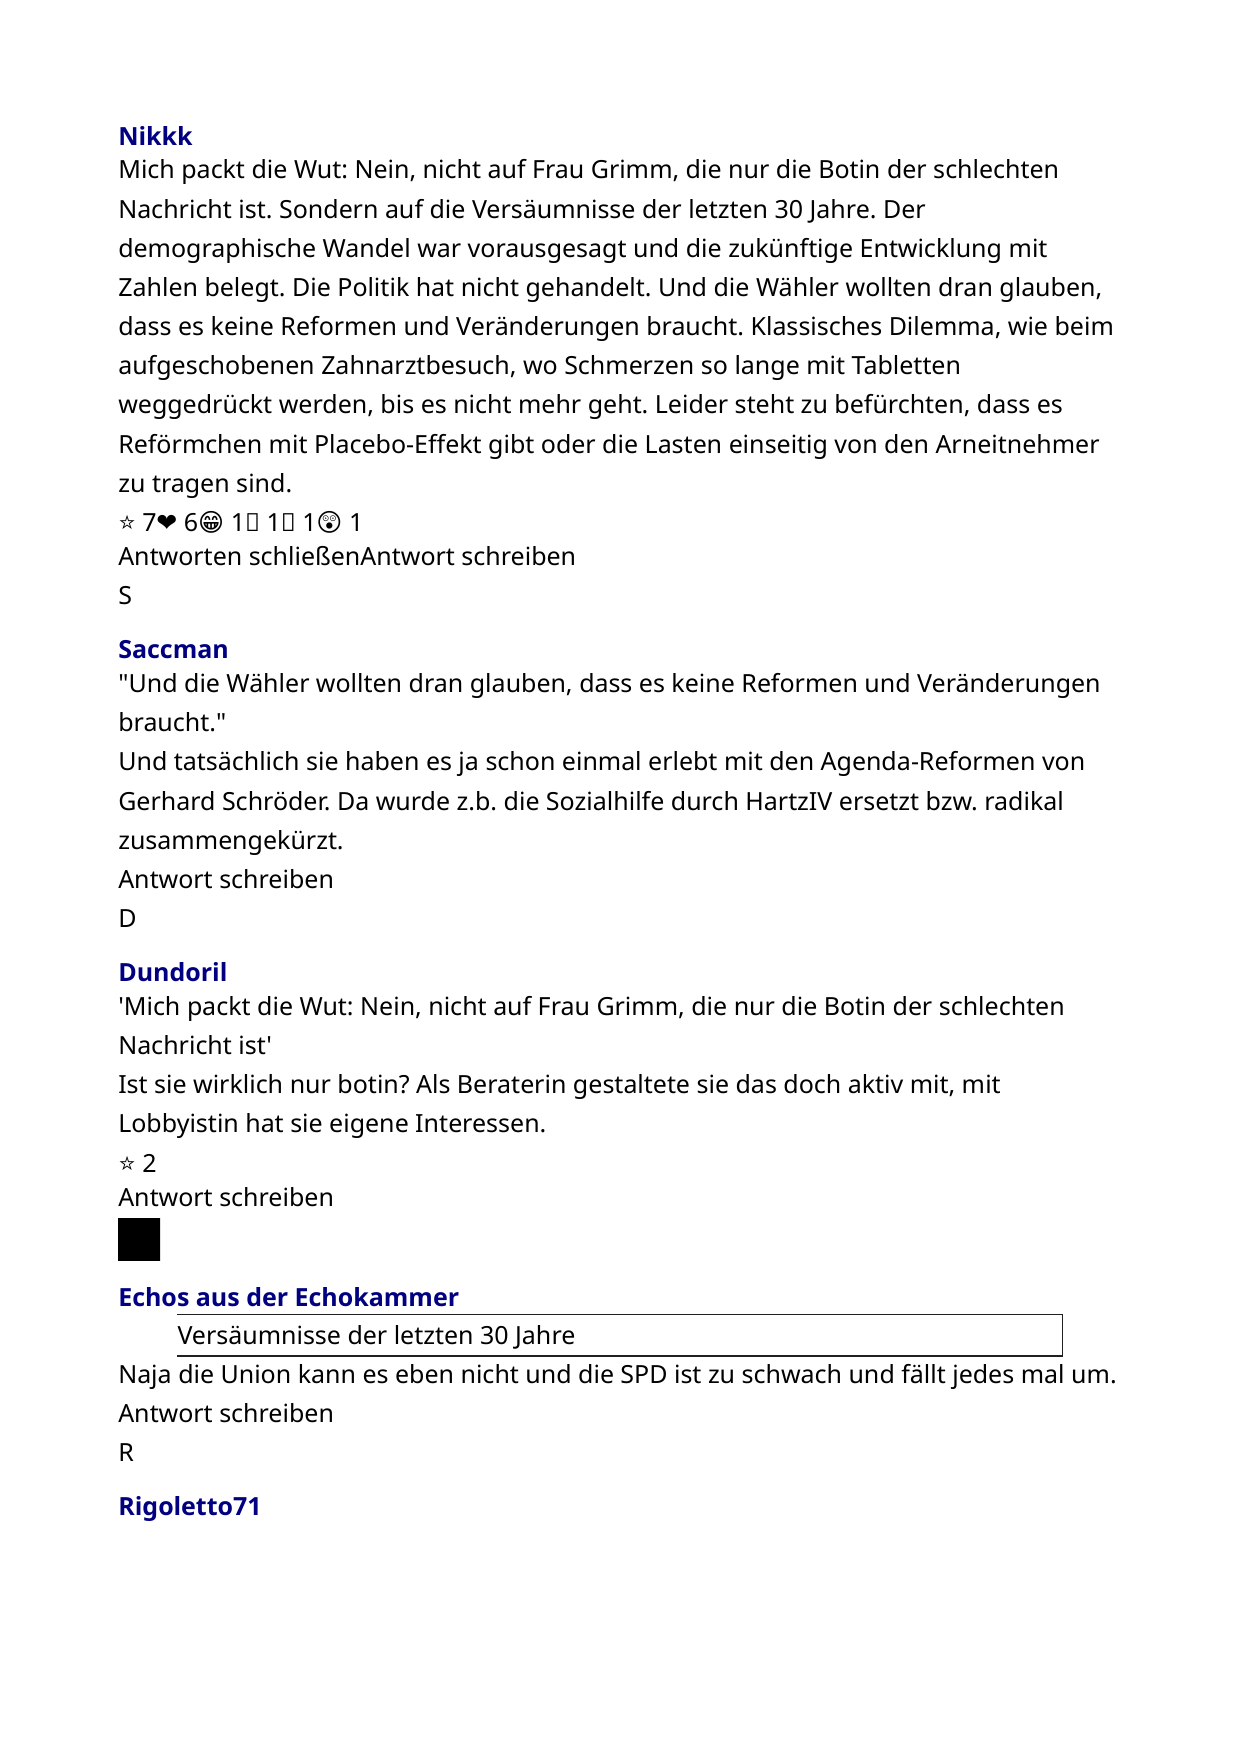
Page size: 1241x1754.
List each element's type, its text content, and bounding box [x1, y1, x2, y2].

text D [118, 901, 1122, 935]
text Und tatsächlich sie haben es ja schon einmal erlebt mit den Agenda-Reformen von Gerhard Schröder. Da wurde z.b. die Sozialhilfe durch HartzIV ersetzt bzw. radikal zusammengekürzt. [118, 744, 1122, 856]
text Naja die Union kann es eben nicht und die SPD ist zu schwach und fällt jedes mal um. [118, 1357, 1122, 1391]
text Antworten schließenAntwort schreiben [118, 539, 1122, 573]
subtitle Rigoletto71 [118, 1489, 1122, 1523]
text "Und die Wähler wollten dran glauben, dass es keine Reformen und Veränderungen braucht." [118, 666, 1122, 739]
text ⭐️ 7❤️ 6😁 1🙁 1🤨 1😲 1 [118, 505, 1122, 539]
text R [118, 1435, 1122, 1469]
text Antwort schreiben [118, 1396, 1122, 1430]
text 'Mich packt die Wut: Nein, nicht auf Frau Grimm, die nur die Botin der schlechten Nachricht ist' [118, 988, 1122, 1062]
text ⭐️ 2 [118, 1145, 1122, 1179]
text Mich packt die Wut: Nein, nicht auf Frau Grimm, die nur die Botin der schlechten Nachricht ist. Sondern auf die Versäumnisse der letzten 30 Jahre. Der demographische Wandel war vorausgesagt und die zukünftige Entwicklung mit Zahlen belegt. Die Politik hat nicht gehandelt. Und die Wähler wollten dran glauben, dass es keine Reformen und Veränderungen braucht. Klassisches Dilemma, wie beim aufgeschobenen Zahnarztbesuch, wo Schmerzen so lange mit Tabletten weggedrückt werden, bis es nicht mehr geht. Leider steht zu befürchten, dass es Reförmchen mit Placebo-Effekt gibt oder die Lasten einseitig von den Arneitnehmer zu tragen sind. [118, 152, 1122, 499]
text Antwort schreiben [118, 862, 1122, 896]
subtitle Saccman [118, 632, 1122, 666]
text Antwort schreiben [118, 1179, 1122, 1213]
text Versäumnisse der letzten 30 Jahre [177, 1315, 1062, 1355]
text Ist sie wirklich nur botin? Als Beraterin gestaltete sie das doch aktiv mit, mit Lobbyistin hat sie eigene Interessen. [118, 1067, 1122, 1140]
picture [118, 1218, 161, 1261]
subtitle Dundoril [118, 954, 1122, 988]
subtitle Echos aus der Echokammer [118, 1279, 1122, 1313]
text S [118, 578, 1122, 612]
subtitle Nikkk [118, 118, 1122, 152]
